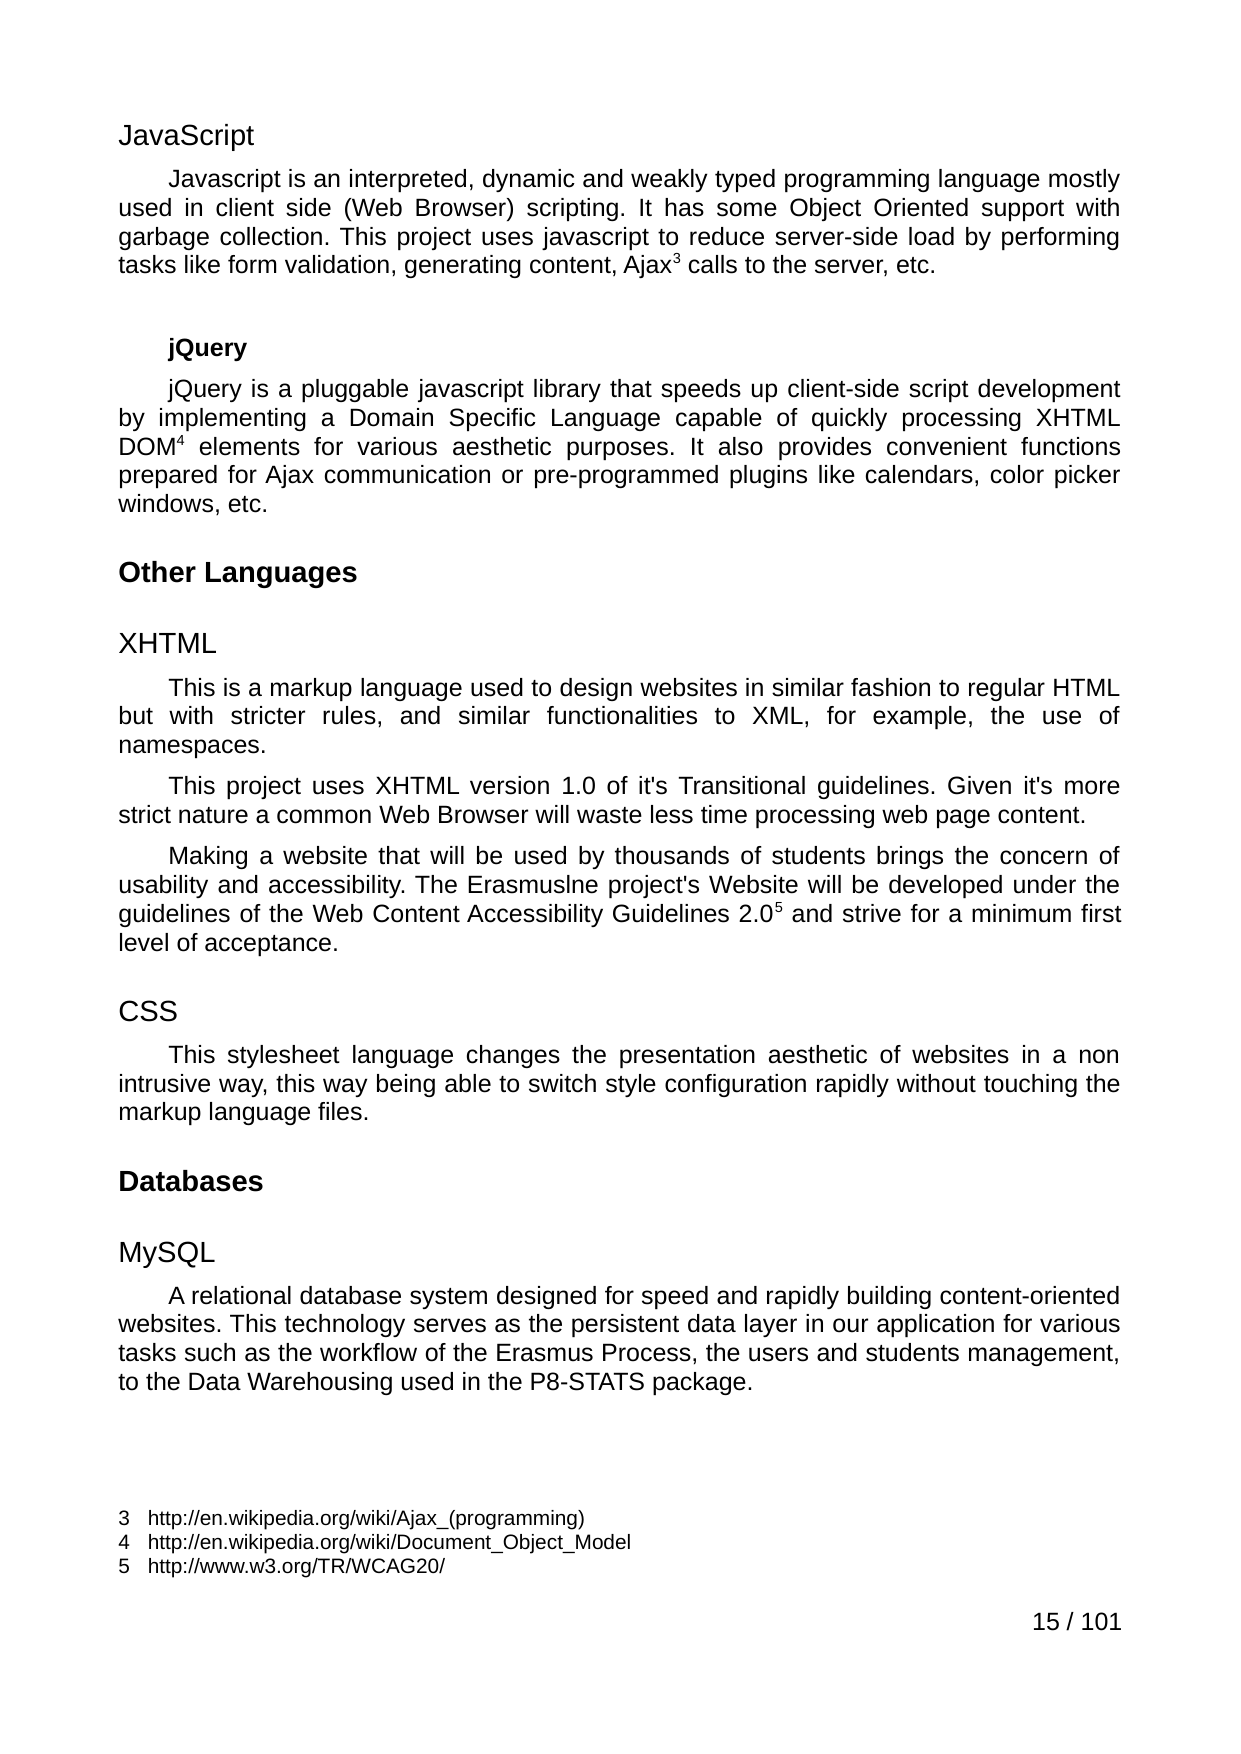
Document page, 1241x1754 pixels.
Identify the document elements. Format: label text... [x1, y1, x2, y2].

text jQuery is a pluggable javascript library that speeds up client-side script development by implementing a Domain Specific Language capable of quickly processing XHTML DOM elements for various aesthetic purposes. It also provides convenient functions prepared for Ajax communication or pre-programmed plugins like calendars, color picker windows, etc. [118, 374, 1122, 518]
text This is a markup language used to design websites in similar fashion to regular HTML but with stricter rules, and similar functionalities to XML, for example, the use of namespaces. [118, 672, 1122, 759]
text Javascript is an interpreted, dynamic and weakly typed programming language mostly used in client side (Web Browser) scripting. It has some Object Oriented support with garbage collection. This project uses javascript to reduce server-side load by performing tasks like form validation, generating content, Ajax calls to the server, etc. [118, 164, 1122, 279]
subtitle Other Languages [118, 555, 1122, 589]
subtitle MySQL [118, 1234, 1122, 1268]
text A relational database system designed for speed and rapidly building content-oriented websites. This technology serves as the persistent data layer in our application for various tasks such as the workflow of the Erasmus Process, the users and students management, to the Data Warehousing used in the P8-STATS package. [118, 1281, 1122, 1396]
text http://en.wikipedia.org/wiki/Ajax_(programming) [118, 1506, 1122, 1530]
text http://en.wikipedia.org/wiki/Document_Object_Model [118, 1530, 1122, 1554]
text This project uses XHTML version 1.0 of it's Transitional guidelines. Given it's more strict nature a common Web Browser will waste less time processing web page content. [118, 771, 1122, 829]
text http://www.w3.org/TR/WCAG20/ [118, 1554, 1122, 1578]
subtitle XHTML [118, 626, 1122, 660]
subtitle JavaScript [118, 118, 1122, 152]
text This stylesheet language changes the presentation aesthetic of websites in a non intrusive way, this way being able to switch style configuration rapidly without touching the markup language files. [118, 1040, 1122, 1126]
subtitle Databases [118, 1163, 1122, 1197]
subtitle CSS [118, 994, 1122, 1027]
text jQuery [118, 333, 1122, 362]
text Making a website that will be used by thousands of students brings the concern of usability and accessibility. The Erasmuslne project's Website will be developed under the guidelines of the Web Content Accessibility Guidelines 2.0 and strive for a minimum first level of acceptance. [118, 841, 1122, 956]
